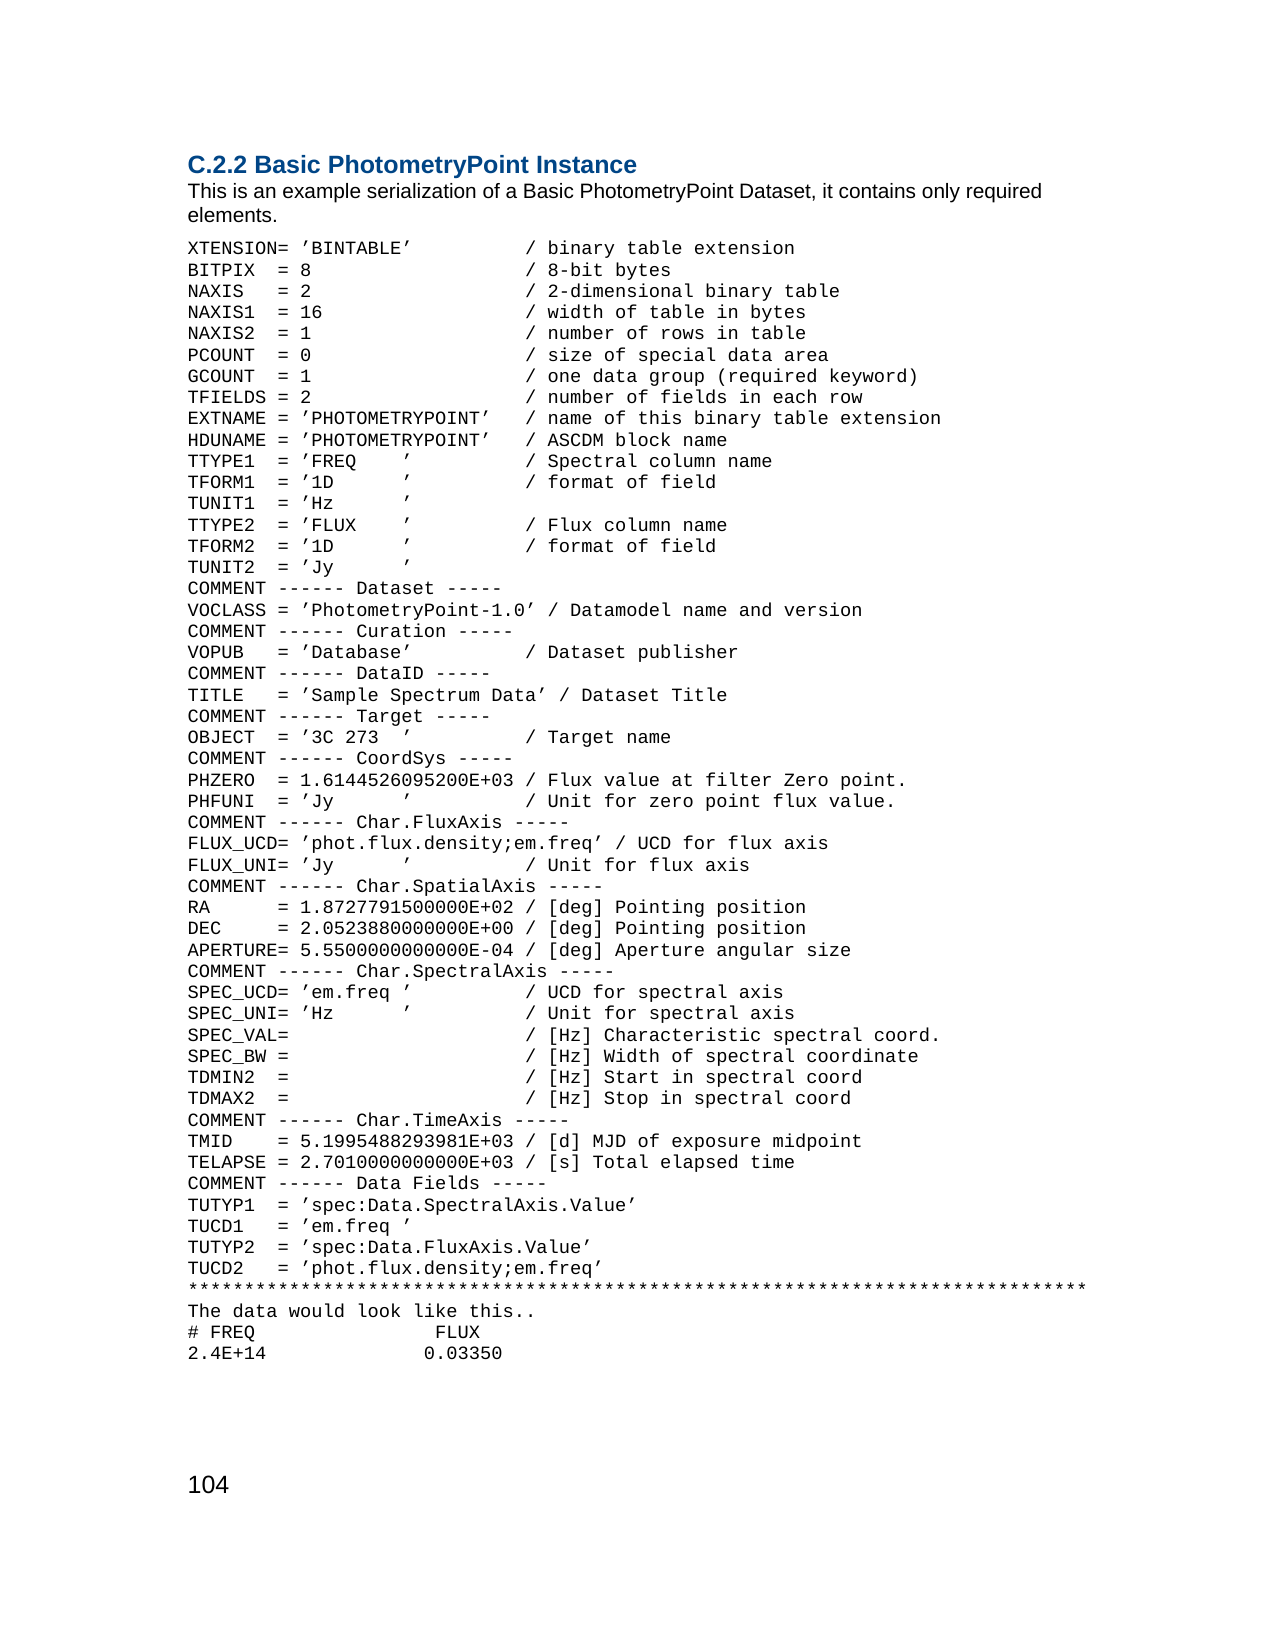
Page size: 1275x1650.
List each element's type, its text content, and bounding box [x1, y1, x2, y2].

text COMMENT ------ Dataset ----- [187, 579, 1087, 600]
text VOPUB = ’Database’ / Dataset publisher [187, 643, 1087, 664]
text RA = 1.8727791500000E+02 / [deg] Pointing position [187, 898, 1087, 919]
text COMMENT ------ Curation ----- [187, 622, 1087, 643]
text TUTYP1 = ’spec:Data.SpectralAxis.Value’ [187, 1195, 1087, 1217]
text SPEC_UCD= ’em.freq ’ / UCD for spectral axis [187, 983, 1087, 1004]
text APERTURE= 5.5500000000000E-04 / [deg] Aperture angular size [187, 940, 1087, 962]
text TUTYP2 = ’spec:Data.FluxAxis.Value’ [187, 1238, 1087, 1259]
text PCOUNT = 0 / size of special data area [187, 345, 1087, 367]
text SPEC_BW = / [Hz] Width of spectral coordinate [187, 1047, 1087, 1068]
text # FREQ FLUX [187, 1323, 1087, 1344]
text TMID = 5.1995488293981E+03 / [d] MJD of exposure midpoint [187, 1132, 1087, 1153]
text COMMENT ------ Target ----- [187, 707, 1087, 728]
text TUNIT1 = ’Hz ’ [187, 494, 1087, 515]
text TELAPSE = 2.7010000000000E+03 / [s] Total elapsed time [187, 1153, 1087, 1174]
text NAXIS2 = 1 / number of rows in table [187, 324, 1087, 345]
text TUCD2 = ’phot.flux.density;em.freq’ [187, 1259, 1087, 1280]
text TTYPE2 = ’FLUX ’ / Flux column name [187, 515, 1087, 537]
text TTYPE1 = ’FREQ ’ / Spectral column name [187, 452, 1087, 473]
text SPEC_UNI= ’Hz ’ / Unit for spectral axis [187, 1004, 1087, 1025]
text EXTNAME = ’PHOTOMETRYPOINT’ / name of this binary table extension [187, 409, 1087, 430]
text This is an example serialization of a Basic PhotometryPoint Dataset, it contains only required elements. [187, 179, 1087, 227]
text C.2.2 Basic PhotometryPoint Instance [187, 150, 1087, 179]
text TITLE = ’Sample Spectrum Data’ / Dataset Title [187, 685, 1087, 707]
text PHZERO = 1.6144526095200E+03 / Flux value at filter Zero point. [187, 770, 1087, 792]
text COMMENT ------ Char.SpectralAxis ----- [187, 962, 1087, 983]
text OBJECT = ’3C 273 ’ / Target name [187, 728, 1087, 749]
text TFIELDS = 2 / number of fields in each row [187, 388, 1087, 409]
text BITPIX = 8 / 8-bit bytes [187, 260, 1087, 282]
text COMMENT ------ CoordSys ----- [187, 749, 1087, 770]
text COMMENT ------ DataID ----- [187, 664, 1087, 685]
text PHFUNI = ’Jy ’ / Unit for zero point flux value. [187, 792, 1087, 813]
text XTENSION= ’BINTABLE’ / binary table extension [187, 239, 1087, 260]
text GCOUNT = 1 / one data group (required keyword) [187, 367, 1087, 388]
text ******************************************************************************** [187, 1280, 1087, 1302]
text TDMIN2 = / [Hz] Start in spectral coord [187, 1068, 1087, 1089]
text NAXIS = 2 / 2-dimensional binary table [187, 282, 1087, 303]
text The data would look like this.. [187, 1302, 1087, 1323]
text TFORM2 = ’1D ’ / format of field [187, 537, 1087, 558]
text FLUX_UNI= ’Jy ’ / Unit for flux axis [187, 855, 1087, 877]
text COMMENT ------ Char.TimeAxis ----- [187, 1110, 1087, 1132]
text COMMENT ------ Char.SpatialAxis ----- [187, 877, 1087, 898]
text TDMAX2 = / [Hz] Stop in spectral coord [187, 1089, 1087, 1110]
text HDUNAME = ’PHOTOMETRYPOINT’ / ASCDM block name [187, 430, 1087, 452]
text COMMENT ------ Char.FluxAxis ----- [187, 813, 1087, 834]
text FLUX_UCD= ’phot.flux.density;em.freq’ / UCD for flux axis [187, 834, 1087, 855]
text 2.4E+14 0.03350 [187, 1344, 1087, 1365]
text SPEC_VAL= / [Hz] Characteristic spectral coord. [187, 1025, 1087, 1047]
text COMMENT ------ Data Fields ----- [187, 1174, 1087, 1195]
text NAXIS1 = 16 / width of table in bytes [187, 303, 1087, 324]
text DEC = 2.0523880000000E+00 / [deg] Pointing position [187, 919, 1087, 940]
text TFORM1 = ’1D ’ / format of field [187, 473, 1087, 494]
text TUNIT2 = ’Jy ’ [187, 558, 1087, 579]
text VOCLASS = ’PhotometryPoint-1.0’ / Datamodel name and version [187, 600, 1087, 622]
text TUCD1 = ’em.freq ’ [187, 1217, 1087, 1238]
